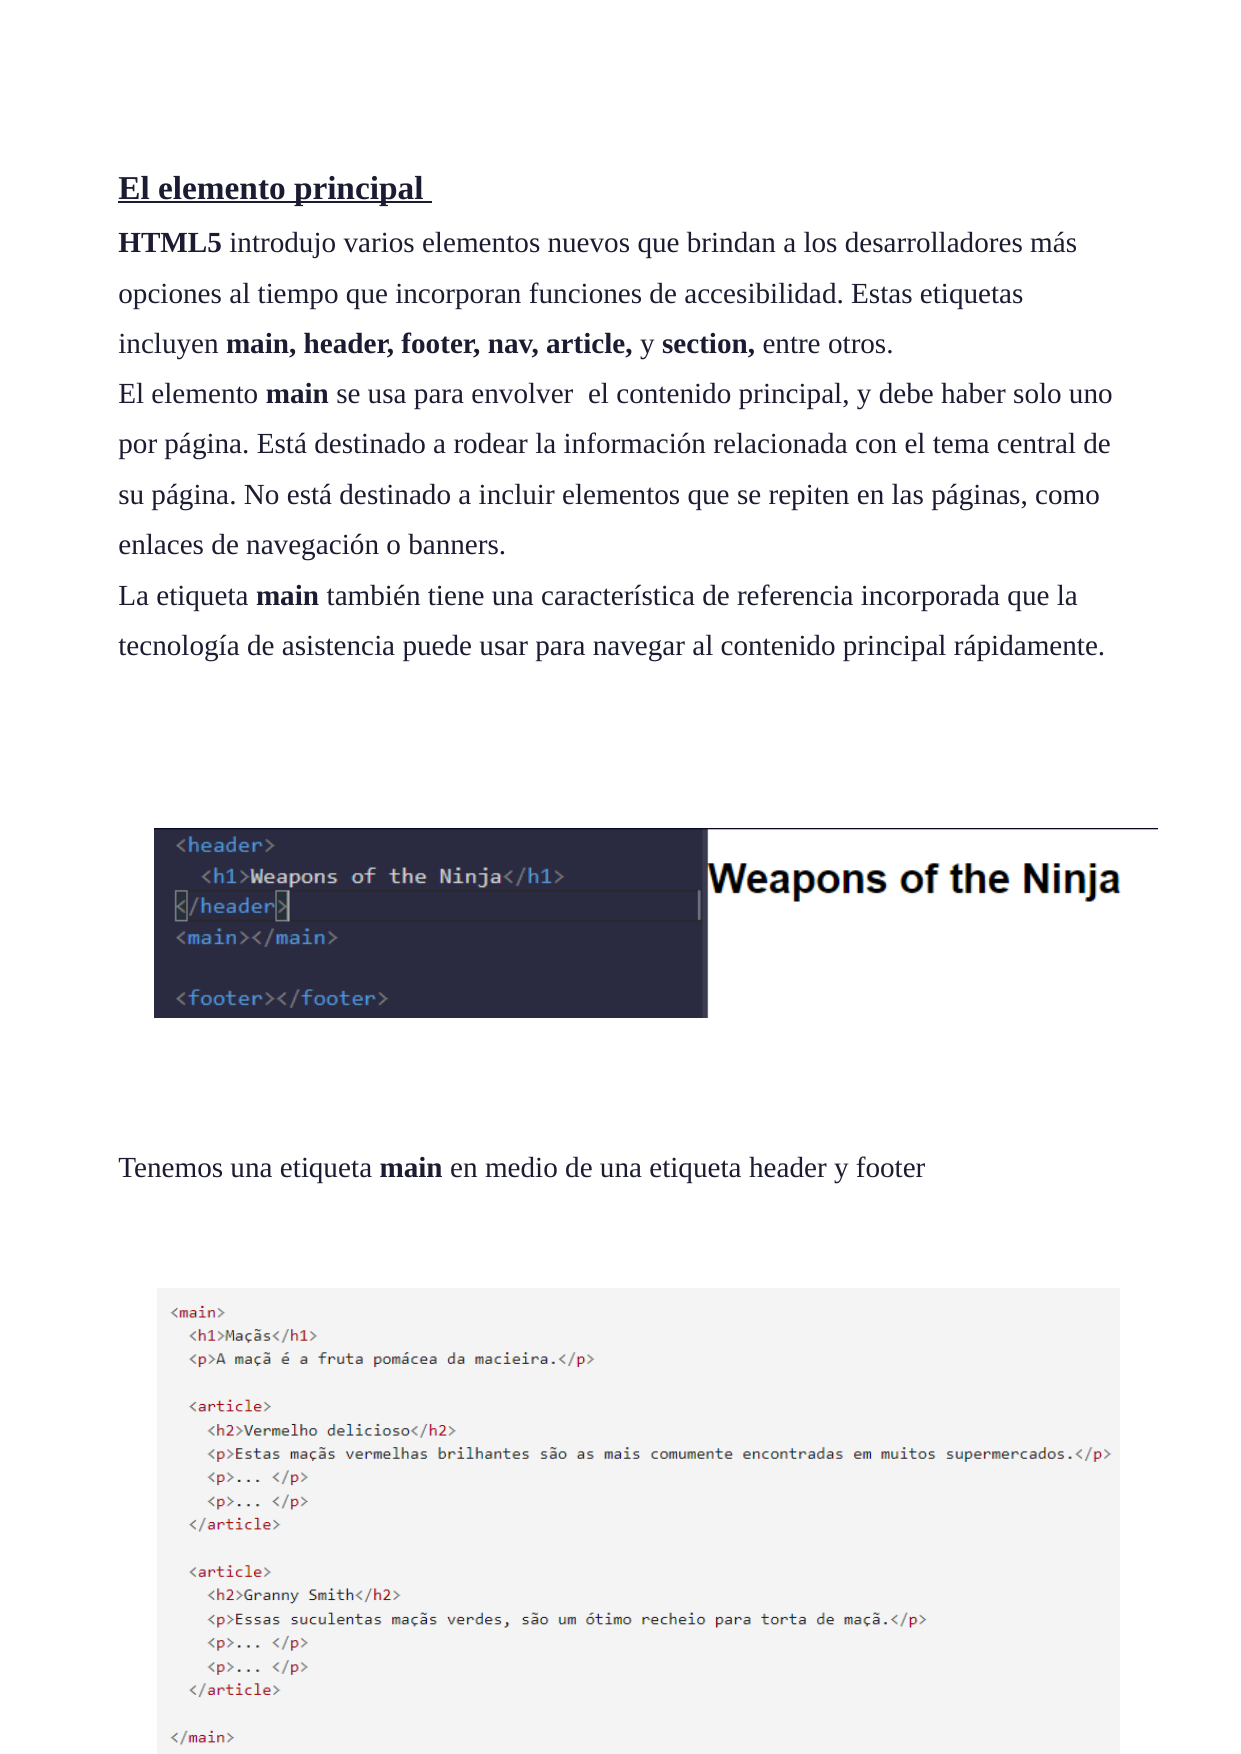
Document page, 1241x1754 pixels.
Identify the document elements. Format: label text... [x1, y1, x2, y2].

picture [154, 828, 1158, 1018]
text Tenemos una etiqueta main en medio de una etiqueta header y footer [118, 1150, 1122, 1184]
text La etiqueta main también tiene una característica de referencia incorporada que la tecnología de asistencia puede usar para navegar al contenido principal rápidamente. [118, 578, 1122, 661]
text HTML5 introdujo varios elementos nuevos que brindan a los desarrolladores más opciones al tiempo que incorporan funciones de accesibilidad. Estas etiquetas incluyen main, header, footer, nav, article, y section, entre otros. [118, 225, 1122, 359]
text El elemento principal [118, 168, 1122, 206]
picture [156, 1288, 1120, 1754]
text El elemento main se usa para envolver el contenido principal, y debe haber solo uno por página. Está destinado a rodear la información relacionada con el tema central de su página. No está destinado a incluir elementos que se repiten en las páginas, como enlaces de navegación o banners. [118, 376, 1122, 561]
